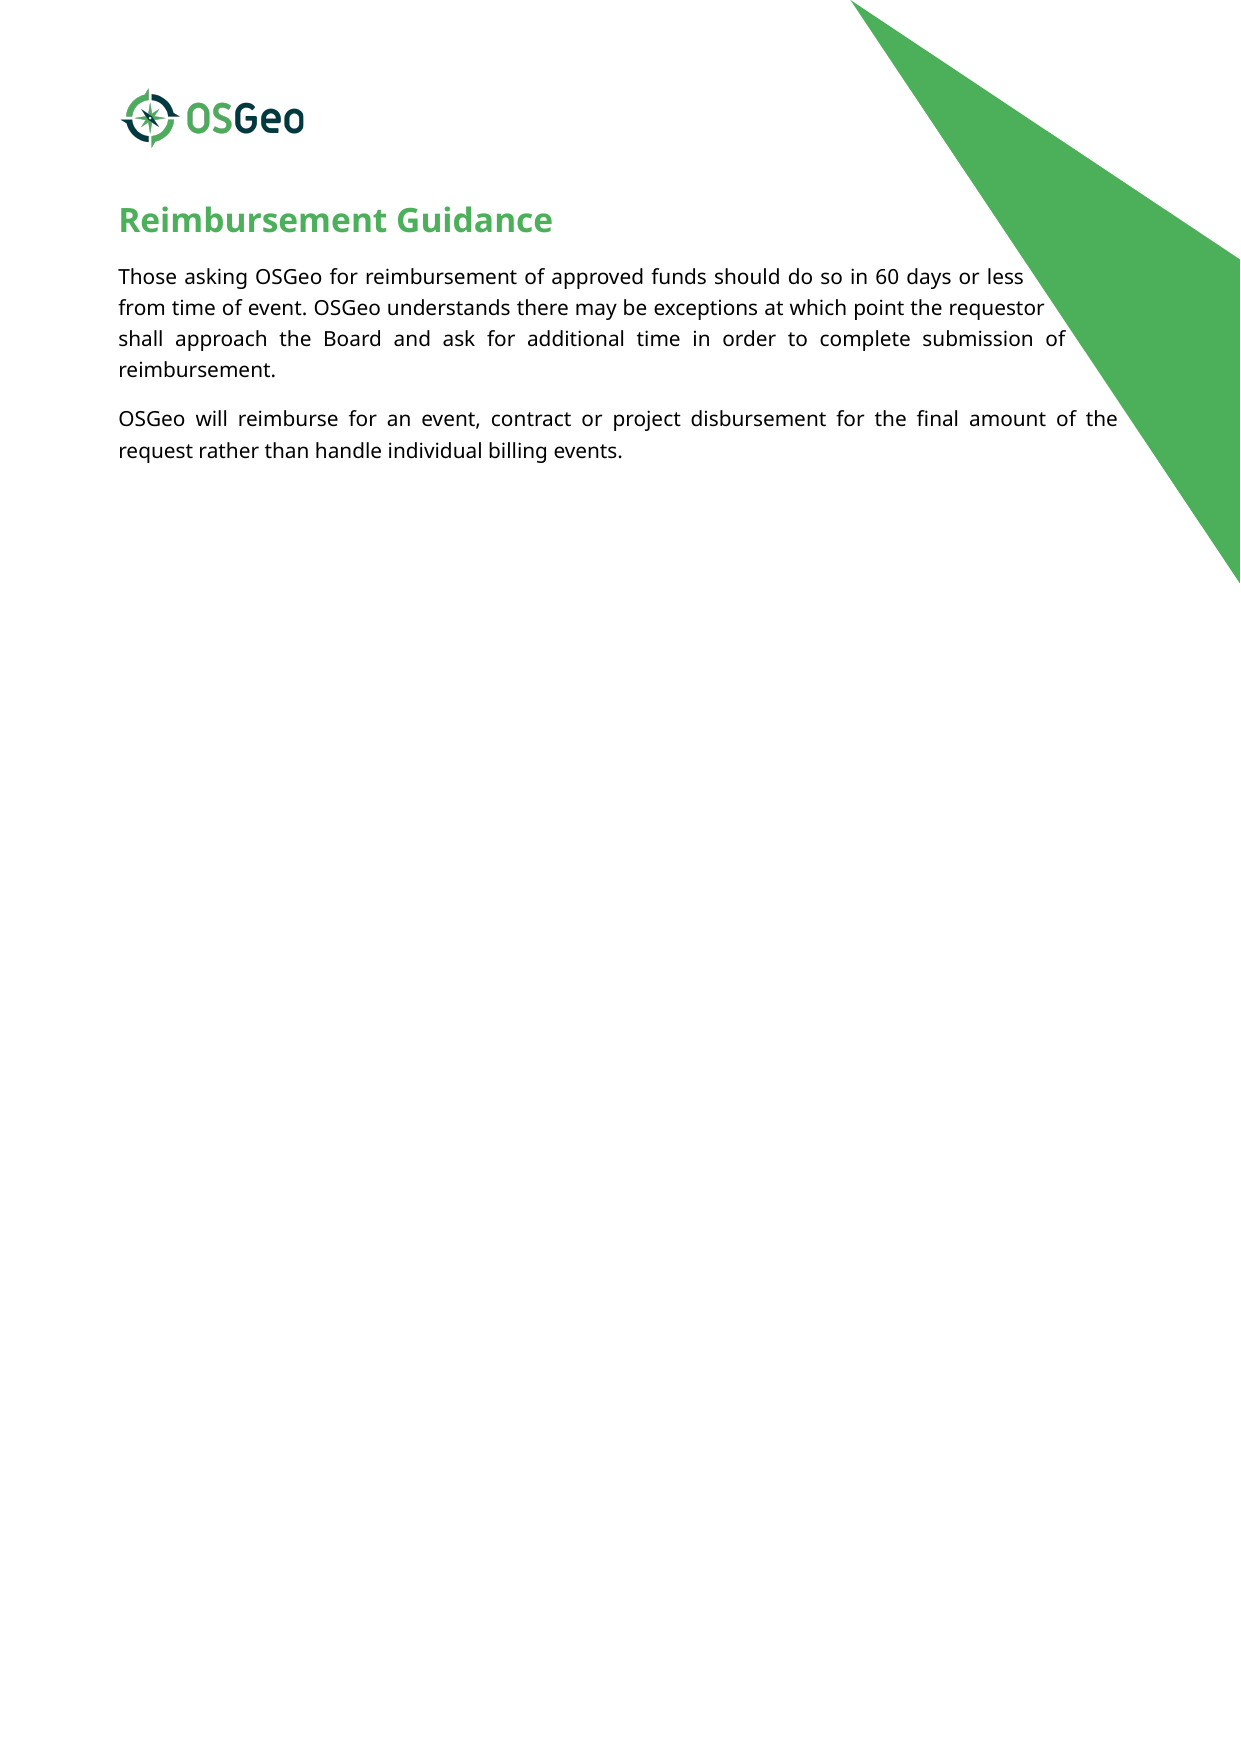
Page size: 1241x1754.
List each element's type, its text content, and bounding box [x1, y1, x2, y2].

picture [120, 88, 304, 148]
subtitle Reimbursement Guidance [118, 197, 1011, 243]
text OSGeo will reimburse for an event, contract or project disbursement for the final amount of the request rather than handle individual billing events. [118, 404, 1122, 464]
text Those asking OSGeo for reimbursement of approved funds should do so in 60 days or less from time of event. OSGeo understands there may be exceptions at which point the requestor shall approach the Board and ask for additional time in order to complete submission of reimbursement. [118, 262, 1106, 384]
